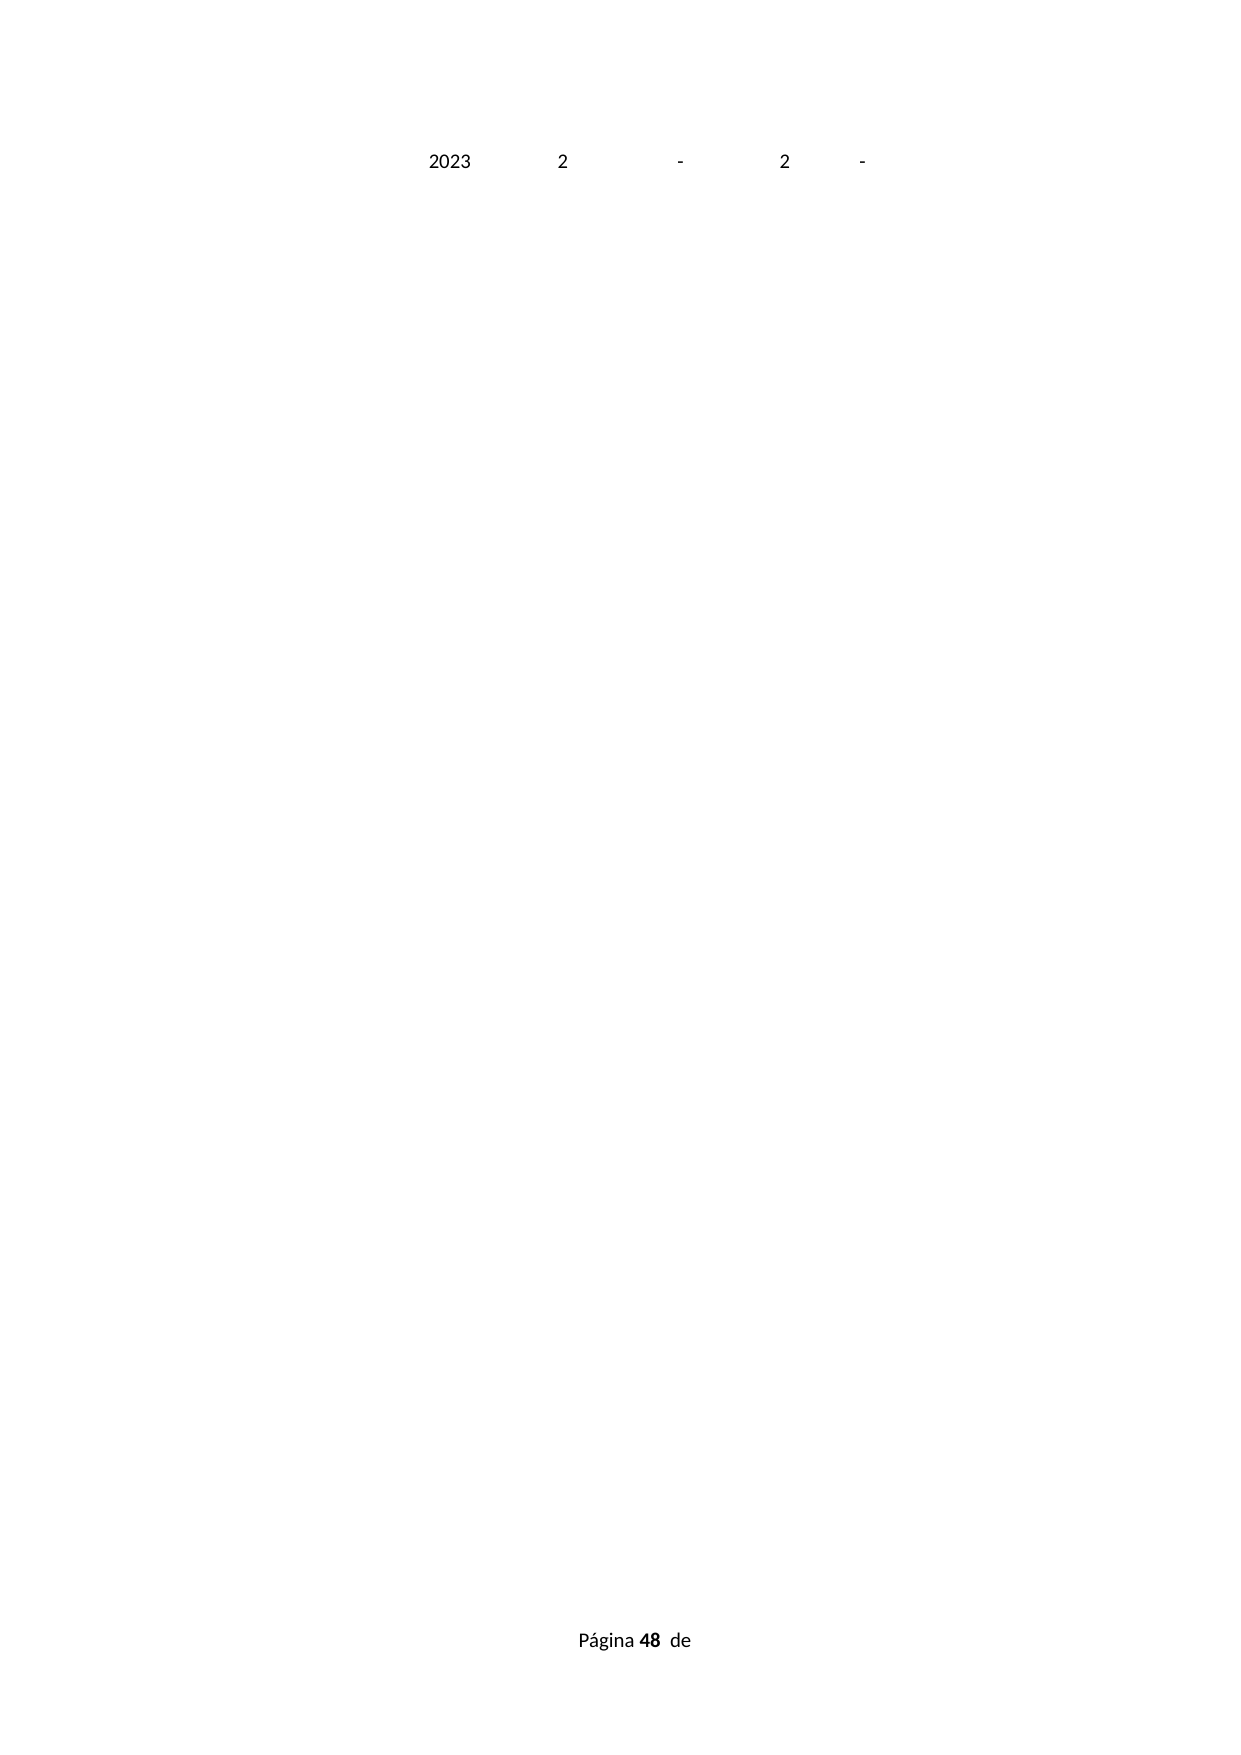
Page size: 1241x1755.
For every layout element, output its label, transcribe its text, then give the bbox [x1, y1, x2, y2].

table_cell 2 [504, 144, 620, 193]
table_cell 2 [740, 144, 829, 193]
table_cell - [829, 144, 896, 193]
table_cell - [620, 144, 740, 193]
table_cell 2023 [395, 144, 504, 193]
